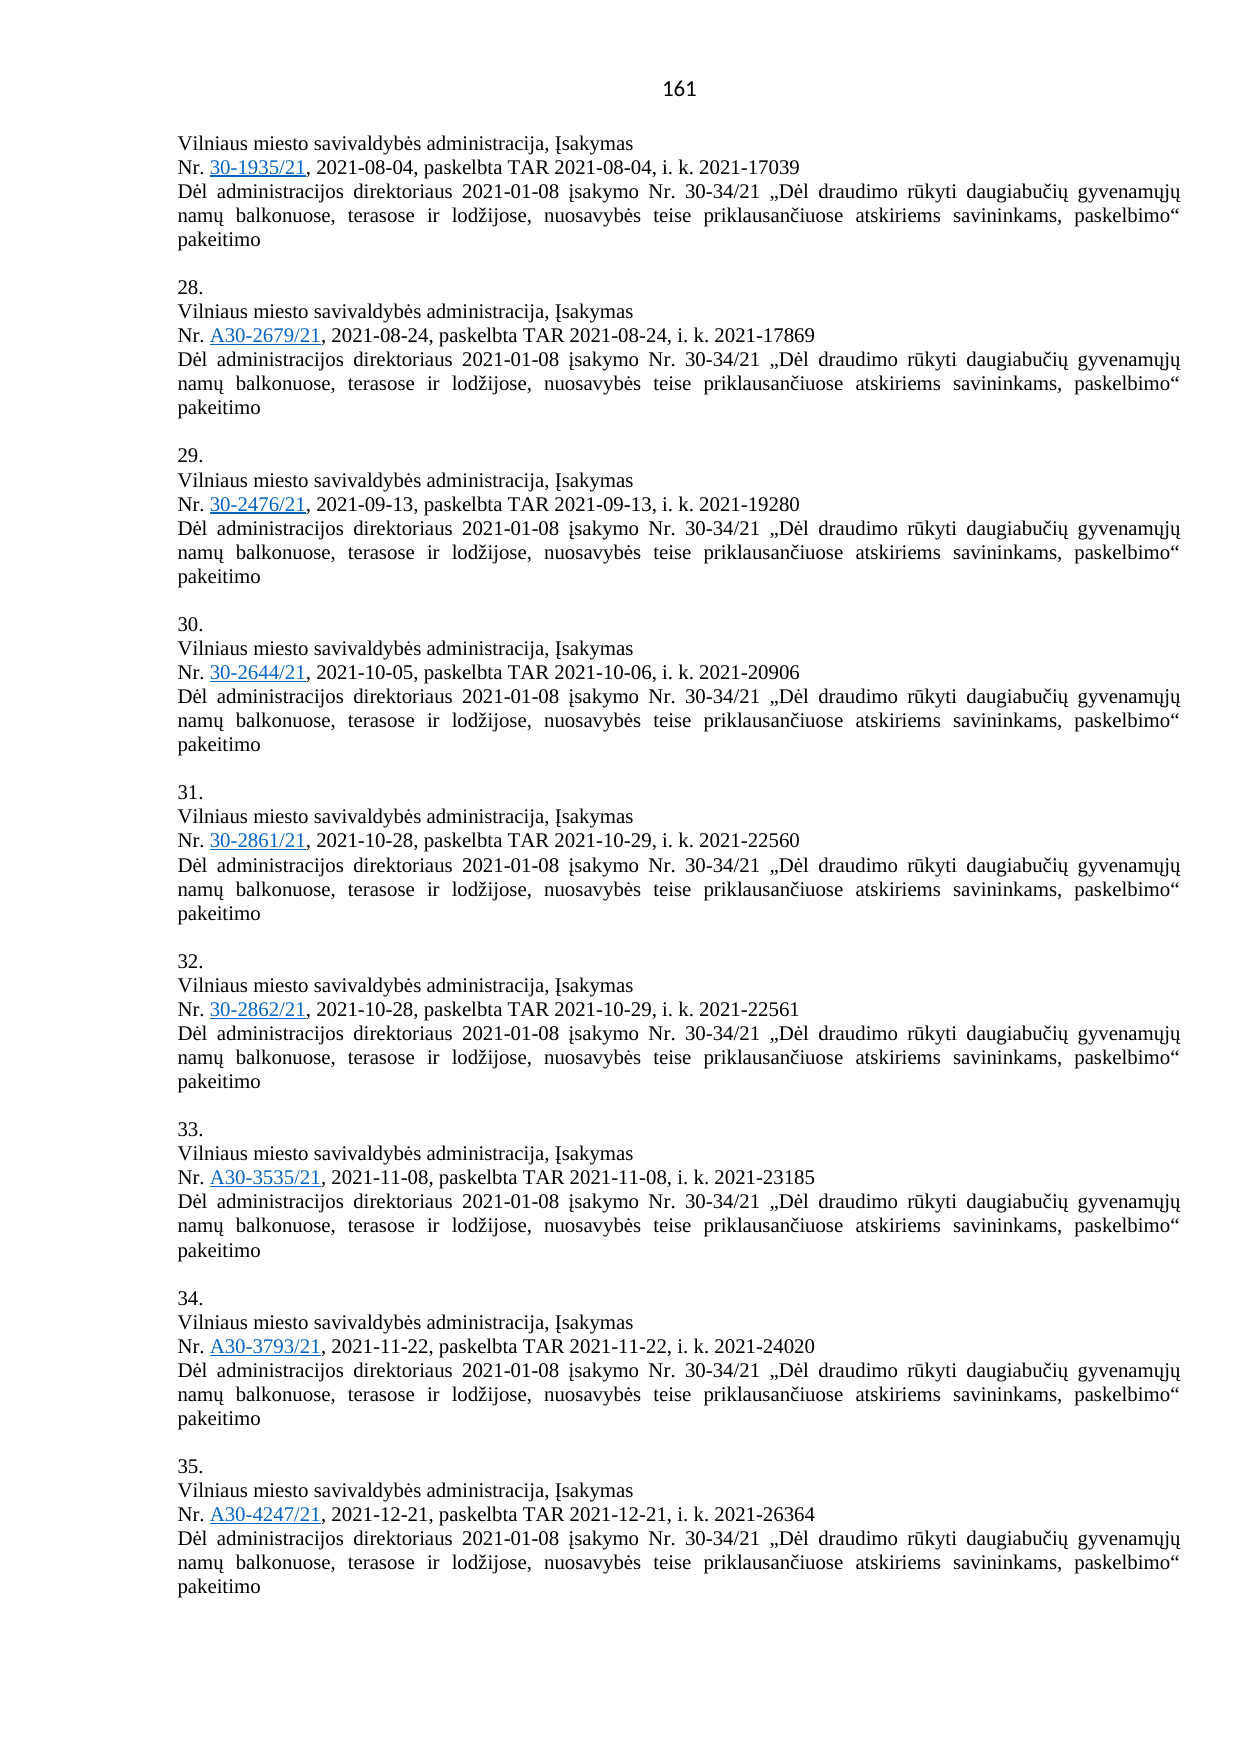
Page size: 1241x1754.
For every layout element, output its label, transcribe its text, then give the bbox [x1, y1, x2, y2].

text Vilniaus miesto savivaldybės administracija, Įsakymas [177, 1478, 1181, 1502]
text Vilniaus miesto savivaldybės administracija, Įsakymas [177, 1310, 1181, 1334]
text Dėl administracijos direktoriaus 2021-01-08 įsakymo Nr. 30-34/21 „Dėl draudimo rūkyti daugiabučių gyvenamųjų namų balkonuose, terasose ir lodžijose, nuosavybės teise priklausančiuose atskiriems savininkams, paskelbimo“ pakeitimo [177, 1526, 1181, 1598]
text Nr. 30-1935/21, 2021-08-04, paskelbta TAR 2021-08-04, i. k. 2021-17039 [177, 155, 1181, 179]
text Vilniaus miesto savivaldybės administracija, Įsakymas [177, 636, 1181, 660]
text Vilniaus miesto savivaldybės administracija, Įsakymas [177, 299, 1181, 323]
text 28. [177, 275, 1181, 299]
text Nr. A30-2679/21, 2021-08-24, paskelbta TAR 2021-08-24, i. k. 2021-17869 [177, 323, 1181, 347]
text Dėl administracijos direktoriaus 2021-01-08 įsakymo Nr. 30-34/21 „Dėl draudimo rūkyti daugiabučių gyvenamųjų namų balkonuose, terasose ir lodžijose, nuosavybės teise priklausančiuose atskiriems savininkams, paskelbimo“ pakeitimo [177, 347, 1181, 419]
text Nr. 30-2476/21, 2021-09-13, paskelbta TAR 2021-09-13, i. k. 2021-19280 [177, 492, 1181, 516]
text Dėl administracijos direktoriaus 2021-01-08 įsakymo Nr. 30-34/21 „Dėl draudimo rūkyti daugiabučių gyvenamųjų namų balkonuose, terasose ir lodžijose, nuosavybės teise priklausančiuose atskiriems savininkams, paskelbimo“ pakeitimo [177, 179, 1181, 251]
text Nr. A30-3535/21, 2021-11-08, paskelbta TAR 2021-11-08, i. k. 2021-23185 [177, 1165, 1181, 1189]
text Nr. 30-2861/21, 2021-10-28, paskelbta TAR 2021-10-29, i. k. 2021-22560 [177, 828, 1181, 852]
text Dėl administracijos direktoriaus 2021-01-08 įsakymo Nr. 30-34/21 „Dėl draudimo rūkyti daugiabučių gyvenamųjų namų balkonuose, terasose ir lodžijose, nuosavybės teise priklausančiuose atskiriems savininkams, paskelbimo“ pakeitimo [177, 852, 1181, 925]
text Nr. 30-2862/21, 2021-10-28, paskelbta TAR 2021-10-29, i. k. 2021-22561 [177, 997, 1181, 1021]
text 31. [177, 780, 1181, 804]
text 32. [177, 949, 1181, 973]
text Nr. 30-2644/21, 2021-10-05, paskelbta TAR 2021-10-06, i. k. 2021-20906 [177, 660, 1181, 684]
text Dėl administracijos direktoriaus 2021-01-08 įsakymo Nr. 30-34/21 „Dėl draudimo rūkyti daugiabučių gyvenamųjų namų balkonuose, terasose ir lodžijose, nuosavybės teise priklausančiuose atskiriems savininkams, paskelbimo“ pakeitimo [177, 684, 1181, 756]
text Vilniaus miesto savivaldybės administracija, Įsakymas [177, 804, 1181, 828]
text Vilniaus miesto savivaldybės administracija, Įsakymas [177, 1141, 1181, 1165]
text Nr. A30-3793/21, 2021-11-22, paskelbta TAR 2021-11-22, i. k. 2021-24020 [177, 1334, 1181, 1358]
text Dėl administracijos direktoriaus 2021-01-08 įsakymo Nr. 30-34/21 „Dėl draudimo rūkyti daugiabučių gyvenamųjų namų balkonuose, terasose ir lodžijose, nuosavybės teise priklausančiuose atskiriems savininkams, paskelbimo“ pakeitimo [177, 1021, 1181, 1093]
text Vilniaus miesto savivaldybės administracija, Įsakymas [177, 973, 1181, 997]
text Dėl administracijos direktoriaus 2021-01-08 įsakymo Nr. 30-34/21 „Dėl draudimo rūkyti daugiabučių gyvenamųjų namų balkonuose, terasose ir lodžijose, nuosavybės teise priklausančiuose atskiriems savininkams, paskelbimo“ pakeitimo [177, 1358, 1181, 1430]
text 35. [177, 1454, 1181, 1478]
text 29. [177, 443, 1181, 467]
text Dėl administracijos direktoriaus 2021-01-08 įsakymo Nr. 30-34/21 „Dėl draudimo rūkyti daugiabučių gyvenamųjų namų balkonuose, terasose ir lodžijose, nuosavybės teise priklausančiuose atskiriems savininkams, paskelbimo“ pakeitimo [177, 1189, 1181, 1262]
text Dėl administracijos direktoriaus 2021-01-08 įsakymo Nr. 30-34/21 „Dėl draudimo rūkyti daugiabučių gyvenamųjų namų balkonuose, terasose ir lodžijose, nuosavybės teise priklausančiuose atskiriems savininkams, paskelbimo“ pakeitimo [177, 516, 1181, 588]
text Nr. A30-4247/21, 2021-12-21, paskelbta TAR 2021-12-21, i. k. 2021-26364 [177, 1502, 1181, 1526]
text 30. [177, 612, 1181, 636]
text 34. [177, 1286, 1181, 1310]
text Vilniaus miesto savivaldybės administracija, Įsakymas [177, 467, 1181, 492]
text 33. [177, 1117, 1181, 1141]
text Vilniaus miesto savivaldybės administracija, Įsakymas [177, 131, 1181, 155]
